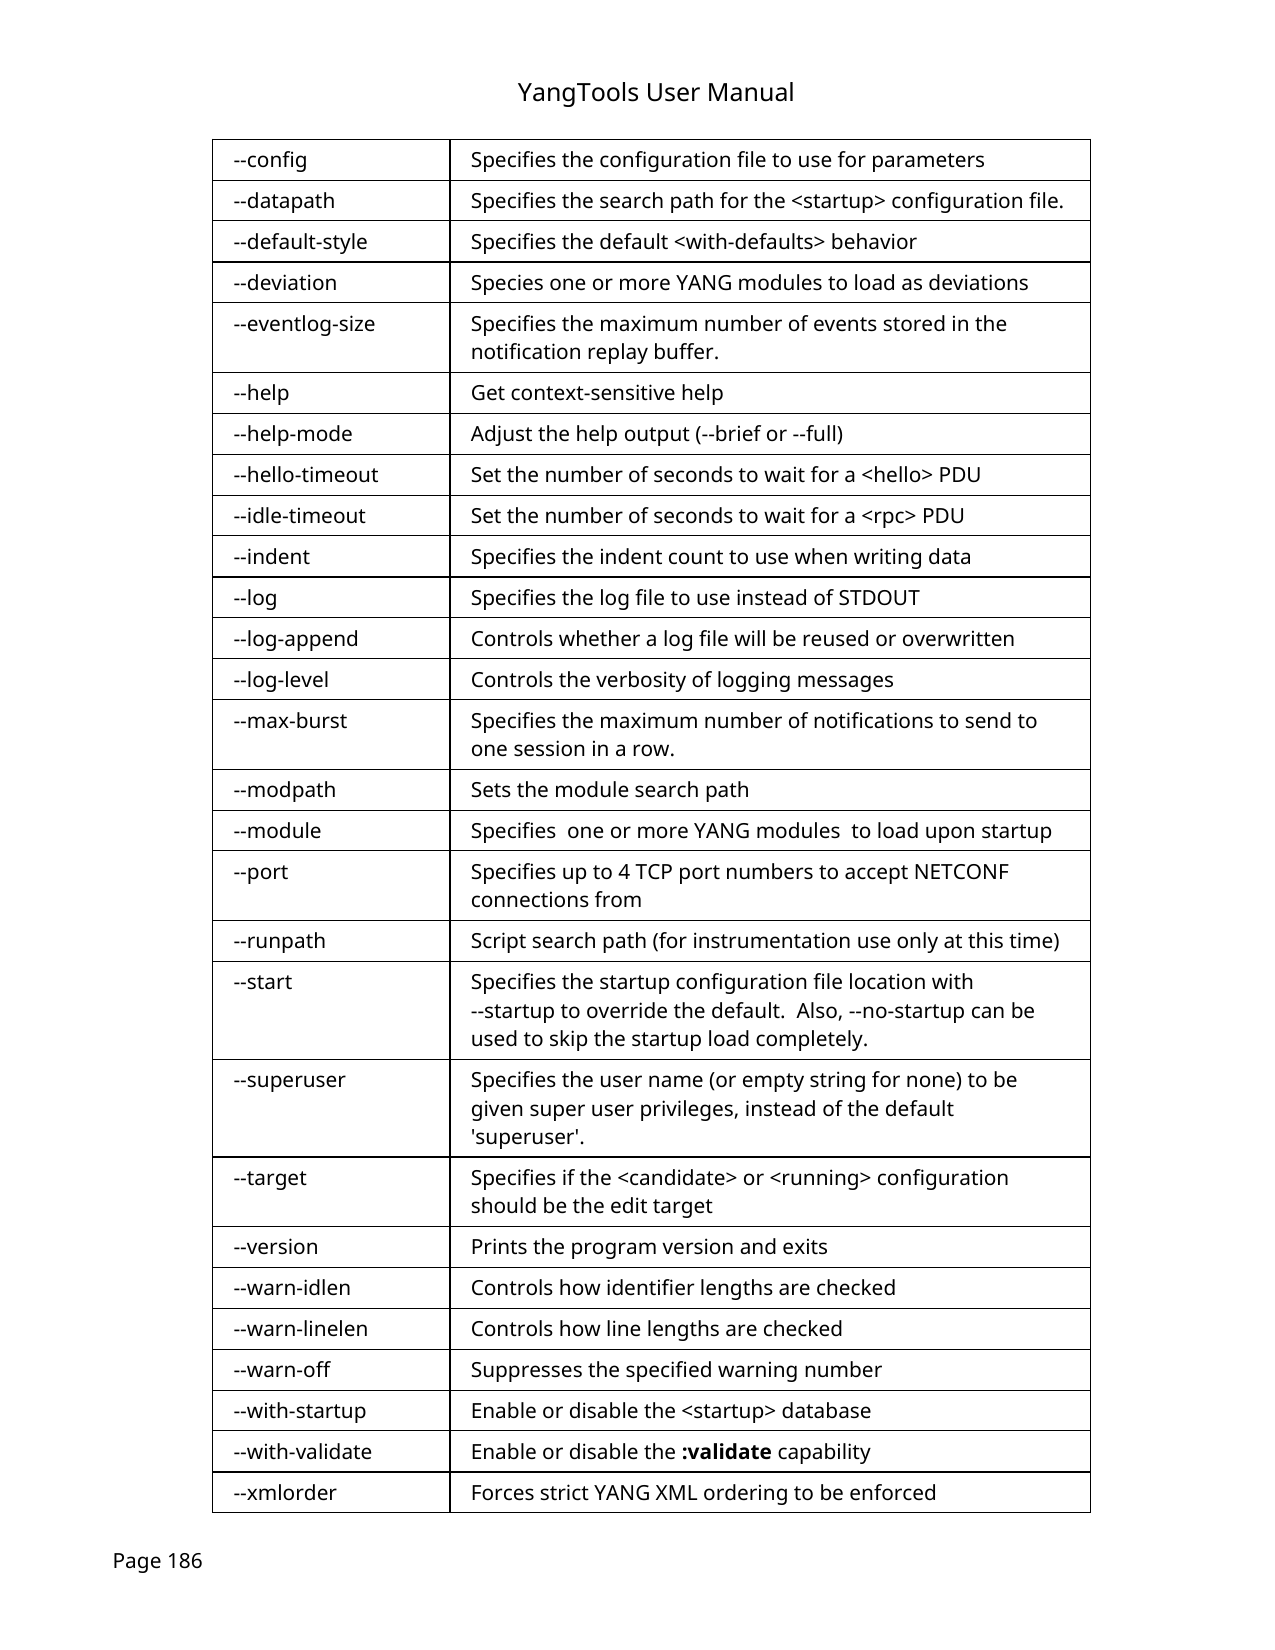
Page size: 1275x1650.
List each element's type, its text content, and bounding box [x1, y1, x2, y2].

table_cell --target [213, 1158, 449, 1226]
table_cell Specifies one or more YANG modules to load upon startup [451, 811, 1090, 850]
table_cell --version [213, 1227, 449, 1267]
table_cell Specifies the indent count to use when writing data [451, 536, 1090, 576]
table_cell Specifies the maximum number of notifications to send to one session in a row. [451, 700, 1090, 768]
table_cell Specifies the log file to use instead of STDOUT [451, 578, 1090, 617]
table_cell Specifies the default <with-defaults> behavior [451, 221, 1090, 261]
table_cell --log-append [213, 618, 449, 658]
table_cell Controls the verbosity of logging messages [451, 659, 1090, 699]
table_cell Enable or disable the <startup> database [451, 1391, 1090, 1430]
table_cell --warn-linelen [213, 1309, 449, 1348]
table_cell --idle-timeout [213, 496, 449, 535]
table_cell --port [213, 851, 449, 920]
table_cell --datapath [213, 181, 449, 220]
table_cell --help-mode [213, 414, 449, 453]
table_cell --start [213, 962, 449, 1058]
table_cell Species one or more YANG modules to load as deviations [451, 263, 1090, 302]
table_cell --superuser [213, 1060, 449, 1156]
table_cell Specifies the search path for the <startup> configuration file. [451, 181, 1090, 220]
table_cell Suppresses the specified warning number [451, 1350, 1090, 1389]
table_cell Controls how identifier lengths are checked [451, 1268, 1090, 1308]
table_cell --runpath [213, 921, 449, 961]
table_cell Prints the program version and exits [451, 1227, 1090, 1267]
table_cell --modpath [213, 770, 449, 809]
table_cell Set the number of seconds to wait for a <rpc> PDU [451, 496, 1090, 535]
table_cell Forces strict YANG XML ordering to be enforced [451, 1473, 1090, 1512]
table_cell --xmlorder [213, 1473, 449, 1512]
table_cell Set the number of seconds to wait for a <hello> PDU [451, 455, 1090, 494]
table_cell Specifies the startup configuration file location with --startup to override the default. Also, --no-startup can be used to skip the startup load completely. [451, 962, 1090, 1058]
table_cell Script search path (for instrumentation use only at this time) [451, 921, 1090, 961]
table_cell --config [213, 140, 449, 179]
table_cell Specifies the configuration file to use for parameters [451, 140, 1090, 179]
table_cell --hello-timeout [213, 455, 449, 494]
table_cell --default-style [213, 221, 449, 261]
table_cell --log [213, 578, 449, 617]
table_cell Get context-sensitive help [451, 373, 1090, 413]
table_cell --warn-off [213, 1350, 449, 1389]
table_cell Adjust the help output (--brief or --full) [451, 414, 1090, 453]
table_cell Specifies up to 4 TCP port numbers to accept NETCONF connections from [451, 851, 1090, 920]
table_cell --warn-idlen [213, 1268, 449, 1308]
table_cell Controls whether a log file will be reused or overwritten [451, 618, 1090, 658]
table_cell Sets the module search path [451, 770, 1090, 809]
table_cell --eventlog-size [213, 303, 449, 372]
table_cell --with-validate [213, 1431, 449, 1471]
table_cell --module [213, 811, 449, 850]
table_cell --with-startup [213, 1391, 449, 1430]
table_cell --help [213, 373, 449, 413]
table_cell Enable or disable the :validate capability [451, 1431, 1090, 1471]
table_cell Specifies the user name (or empty string for none) to be given super user privileges, instead of the default 'superuser'. [451, 1060, 1090, 1156]
table_cell Specifies the maximum number of events stored in the notification replay buffer. [451, 303, 1090, 372]
table_cell --indent [213, 536, 449, 576]
table_cell Specifies if the <candidate> or <running> configuration should be the edit target [451, 1158, 1090, 1226]
table_cell --deviation [213, 263, 449, 302]
table_cell --max-burst [213, 700, 449, 768]
table_cell Controls how line lengths are checked [451, 1309, 1090, 1348]
table_cell --log-level [213, 659, 449, 699]
